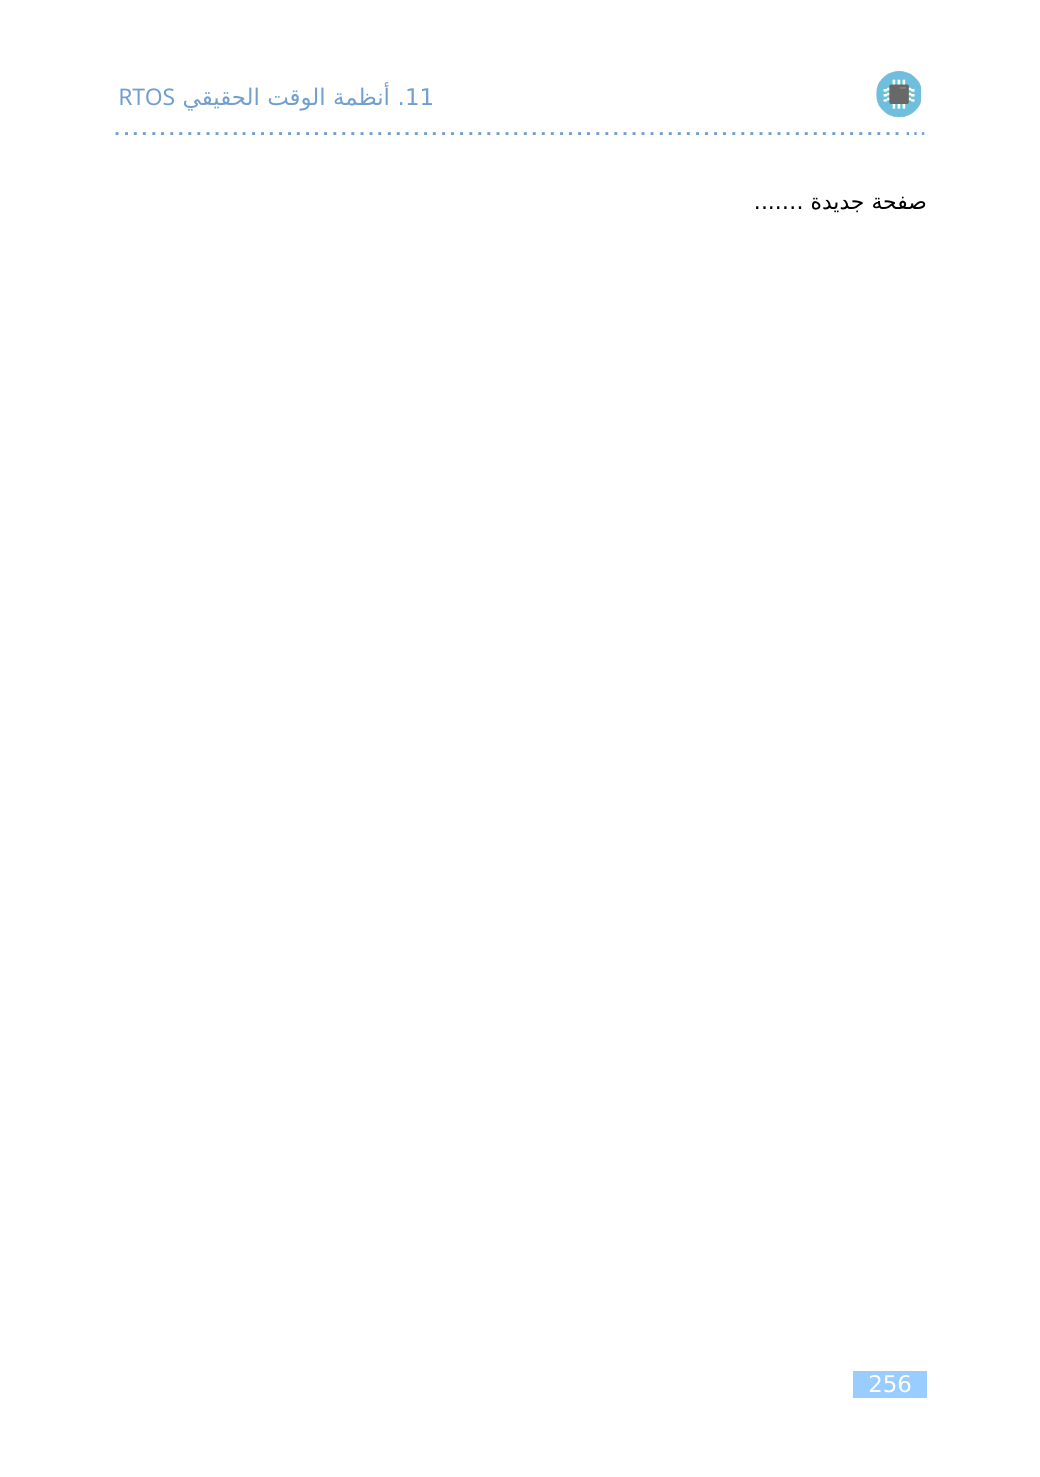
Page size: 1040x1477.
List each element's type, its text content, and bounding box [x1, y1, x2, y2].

picture [876, 71, 922, 117]
text صفحة جديدة ….... [112, 189, 927, 215]
